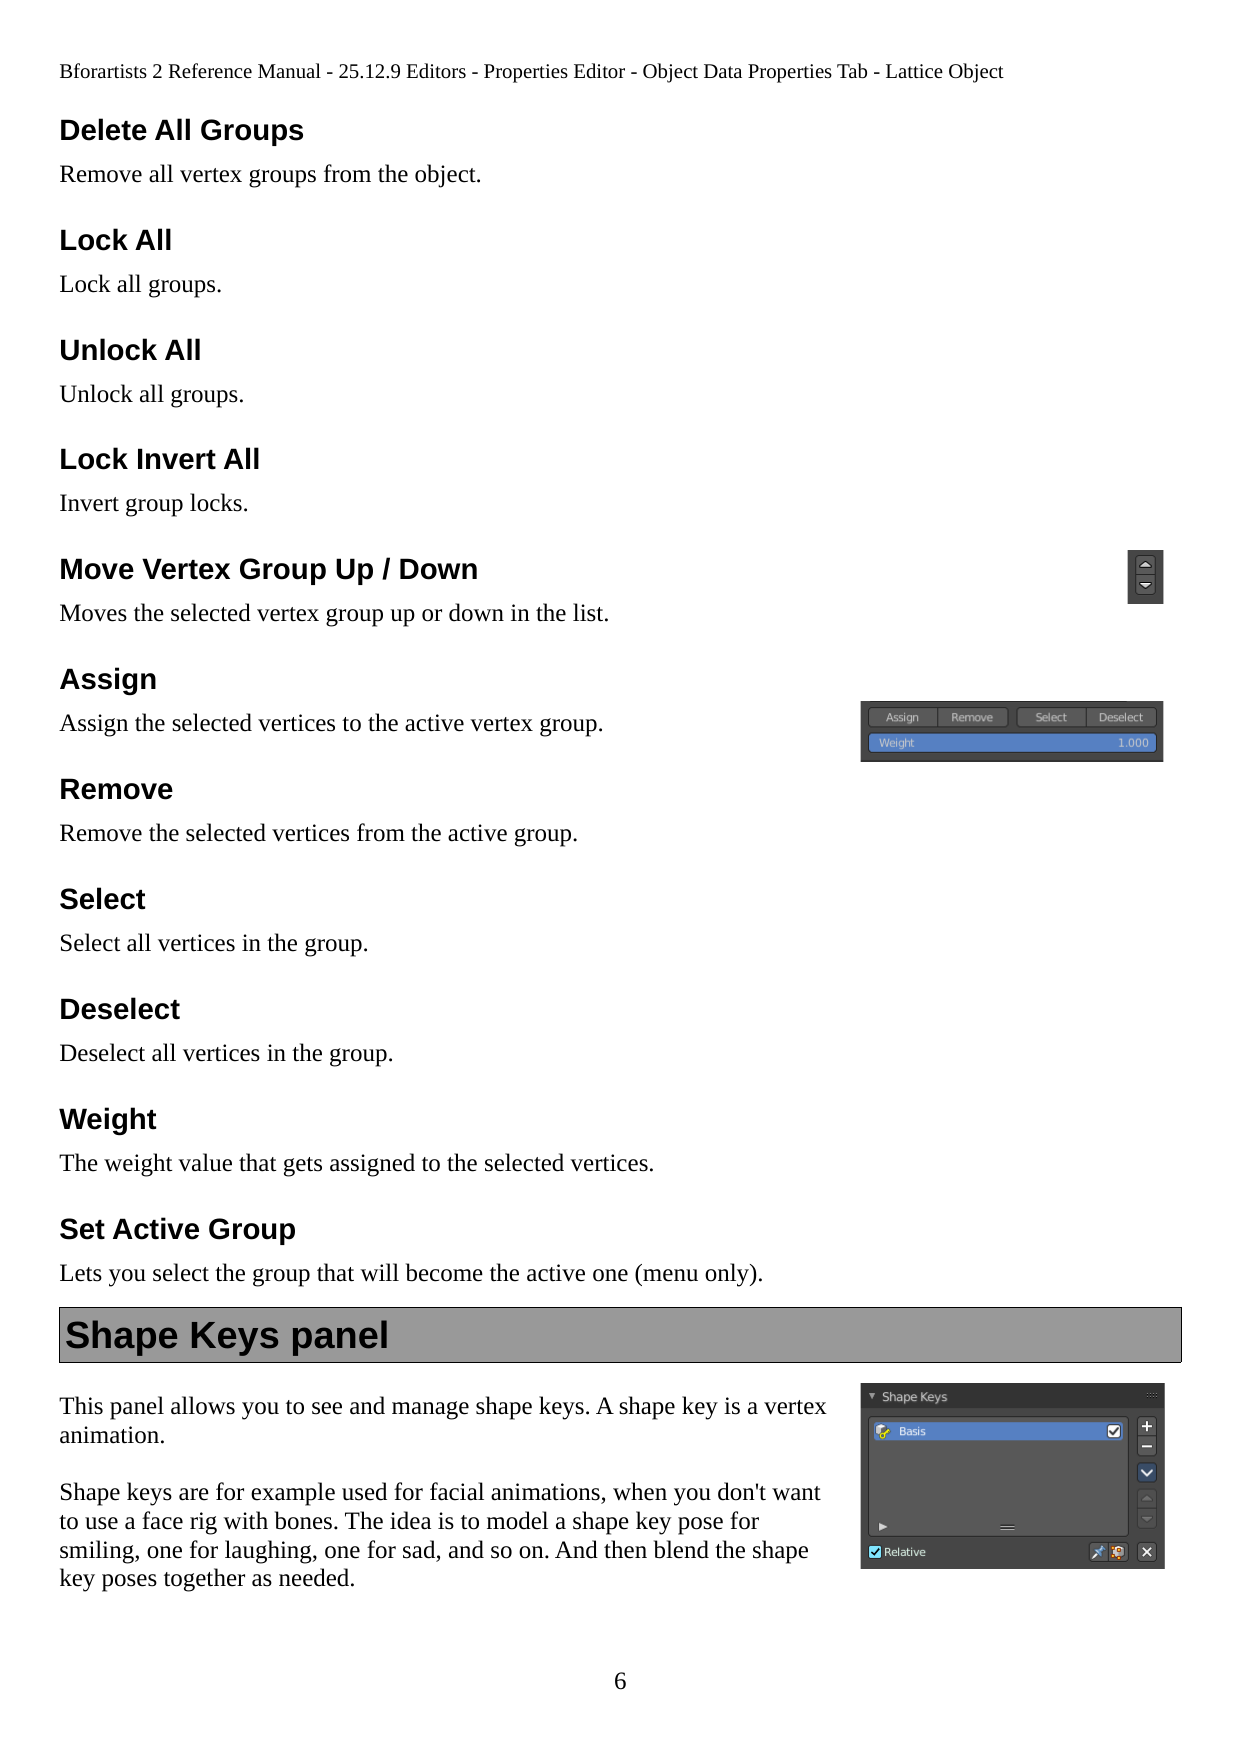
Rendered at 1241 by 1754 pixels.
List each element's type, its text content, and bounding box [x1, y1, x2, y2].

text This panel allows you to see and manage shape keys. A shape key is a vertex animation. [59, 1391, 860, 1448]
subtitle Delete All Groups [59, 113, 1181, 146]
text Lets you select the group that will become the active one (menu only). [59, 1258, 1181, 1287]
subtitle [1164, 552, 1181, 586]
subtitle Lock All [59, 222, 1181, 256]
table_header Shape Keys panel [60, 1308, 1181, 1362]
picture [1127, 550, 1164, 604]
text The weight value that gets assigned to the selected vertices. [59, 1148, 1181, 1177]
subtitle Assign [59, 662, 1181, 696]
text Remove all vertex groups from the object. [59, 159, 1181, 188]
text Deselect all vertices in the group. [59, 1038, 1181, 1067]
subtitle Weight [59, 1102, 1181, 1135]
text Moves the selected vertex group up or down in the list. [59, 598, 1181, 627]
text Assign the selected vertices to the active vertex group. [59, 708, 860, 737]
picture [860, 1383, 1165, 1569]
text Shape keys are for example used for facial animations, when you don't want to use a face rig with bones. The idea is to model a shape key pose for smiling, one for laughing, one for sad, and so on. And then blend the shape key poses together as needed. [59, 1477, 1181, 1592]
subtitle Deselect [59, 992, 1181, 1026]
subtitle Select [59, 882, 1181, 916]
text Invert group locks. [59, 488, 1181, 517]
text Unlock all groups. [59, 379, 1181, 407]
subtitle Remove [59, 772, 1181, 806]
subtitle Unlock All [59, 332, 1181, 366]
subtitle Set Active Group [59, 1212, 1181, 1245]
picture [860, 701, 1164, 762]
subtitle Move Vertex Group Up / Down [59, 552, 1127, 586]
text Remove the selected vertices from the active group. [59, 818, 1181, 847]
text Lock all groups. [59, 269, 1181, 297]
text Select all vertices in the group. [59, 928, 1181, 957]
subtitle Lock Invert All [59, 442, 1181, 476]
